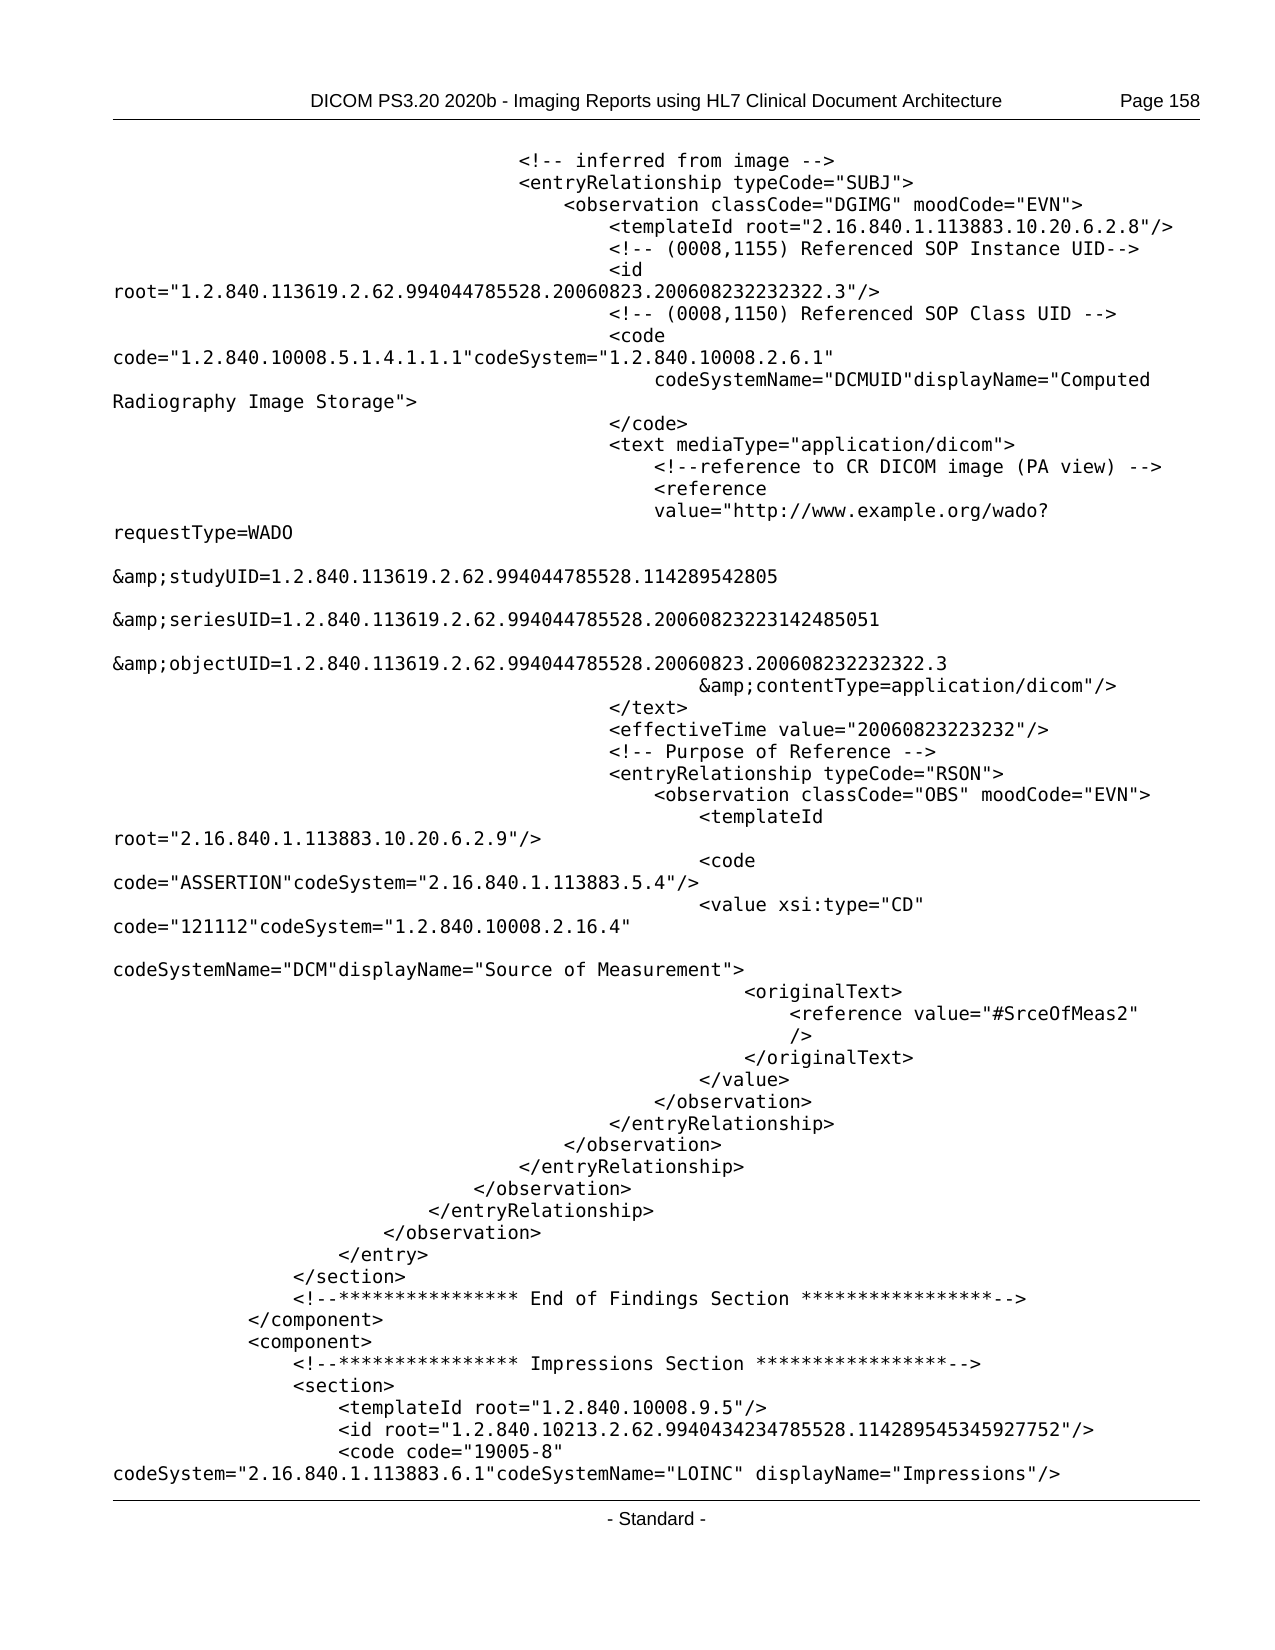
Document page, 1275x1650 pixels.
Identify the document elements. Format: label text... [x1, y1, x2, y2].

text <!-- inferred from image --> <entryRelationship typeCode="SUBJ"> <observation classCode="DGIMG" moodCode="EVN"> <templateId root="2.16.840.1.113883.10.20.6.2.8"/> <!-- (0008,1155) Referenced SOP Instance UID--> <id root="1.2.840.113619.2.62.994044785528.20060823.200608232232322.3"/> <!-- (0008,1150) Referenced SOP Class UID --> <code code="1.2.840.10008.5.1.4.1.1.1"codeSystem="1.2.840.10008.2.6.1" codeSystemName="DCMUID"displayName="Computed Radiography Image Storage"> </code> <text mediaType="application/dicom"> <!--reference to CR DICOM image (PA view) --> <reference value="http://www.example.org/wado?requestType=WADO &amp;studyUID=1.2.840.113619.2.62.994044785528.114289542805 &amp;seriesUID=1.2.840.113619.2.62.994044785528.20060823223142485051 &amp;objectUID=1.2.840.113619.2.62.994044785528.20060823.200608232232322.3 &amp;contentType=application/dicom"/> </text> <effectiveTime value="20060823223232"/> <!-- Purpose of Reference --> <entryRelationship typeCode="RSON"> <observation classCode="OBS" moodCode="EVN"> <templateId root="2.16.840.1.113883.10.20.6.2.9"/> <code code="ASSERTION"codeSystem="2.16.840.1.113883.5.4"/> <value xsi:type="CD" code="121112"codeSystem="1.2.840.10008.2.16.4" codeSystemName="DCM"displayName="Source of Measurement"> <originalText> <reference value="#SrceOfMeas2" /> </originalText> </value> </observation> </entryRelationship> </observation> </entryRelationship> </observation> </entryRelationship> </observation> </entry> </section> <!--**************** End of Findings Section *****************--> </component> <component> <!--**************** Impressions Section *****************--> <section> <templateId root="1.2.840.10008.9.5"/> <id root="1.2.840.10213.2.62.9940434234785528.114289545345927752"/> <code code="19005-8" codeSystem="2.16.840.1.113883.6.1"codeSystemName="LOINC" displayName="Impressions"/> [112, 150, 1200, 1484]
